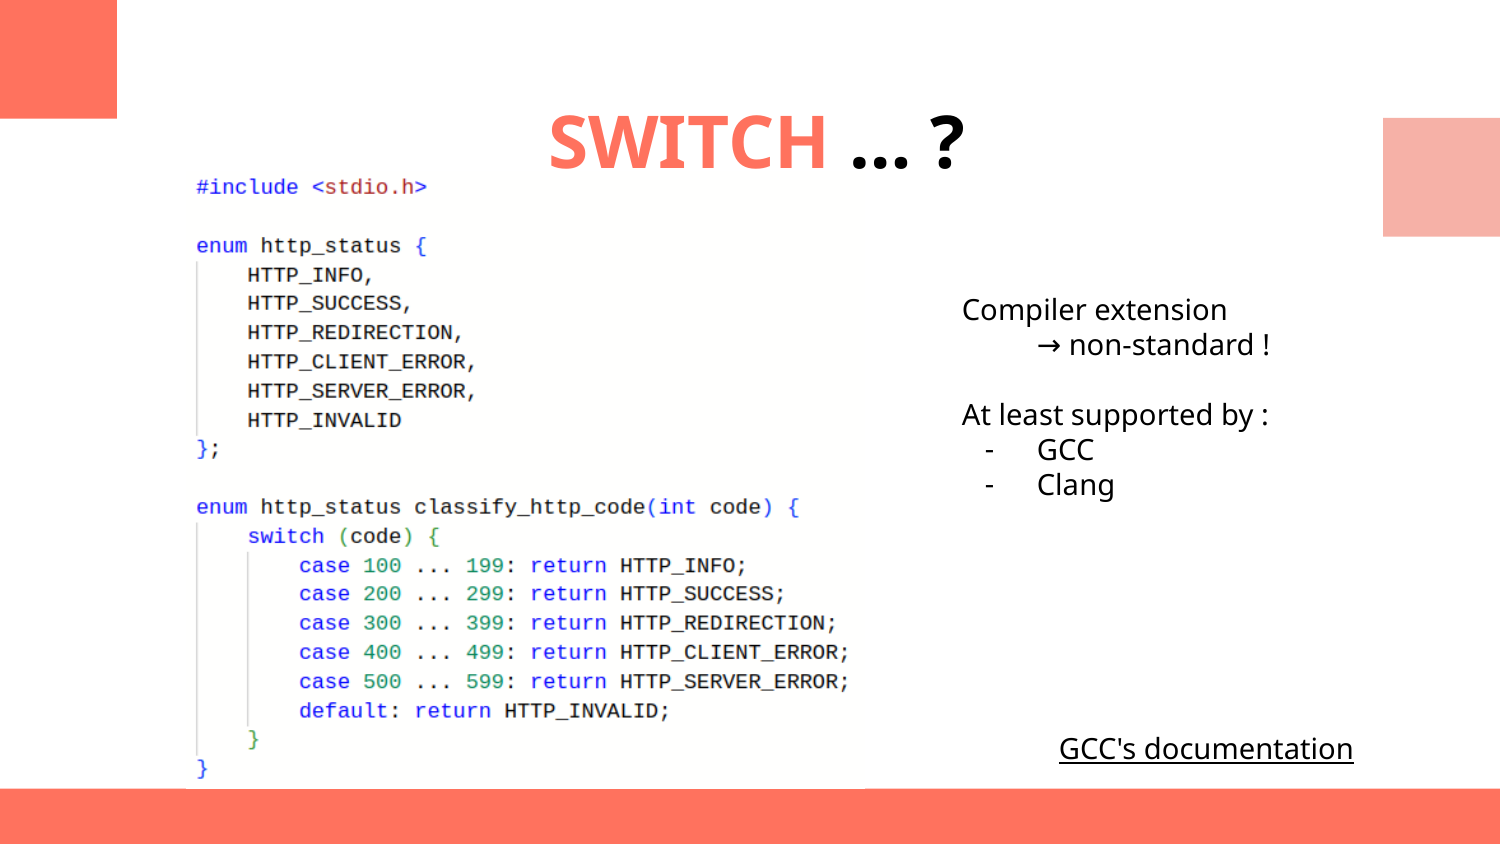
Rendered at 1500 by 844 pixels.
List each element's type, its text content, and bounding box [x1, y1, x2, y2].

title SWITCH … ? [105, 102, 1410, 177]
text_box GCC's documentation [1044, 715, 1425, 789]
picture [186, 171, 865, 789]
text_box Compiler extension → non-standard ! At least supported by : GCC Clang [946, 276, 1432, 543]
